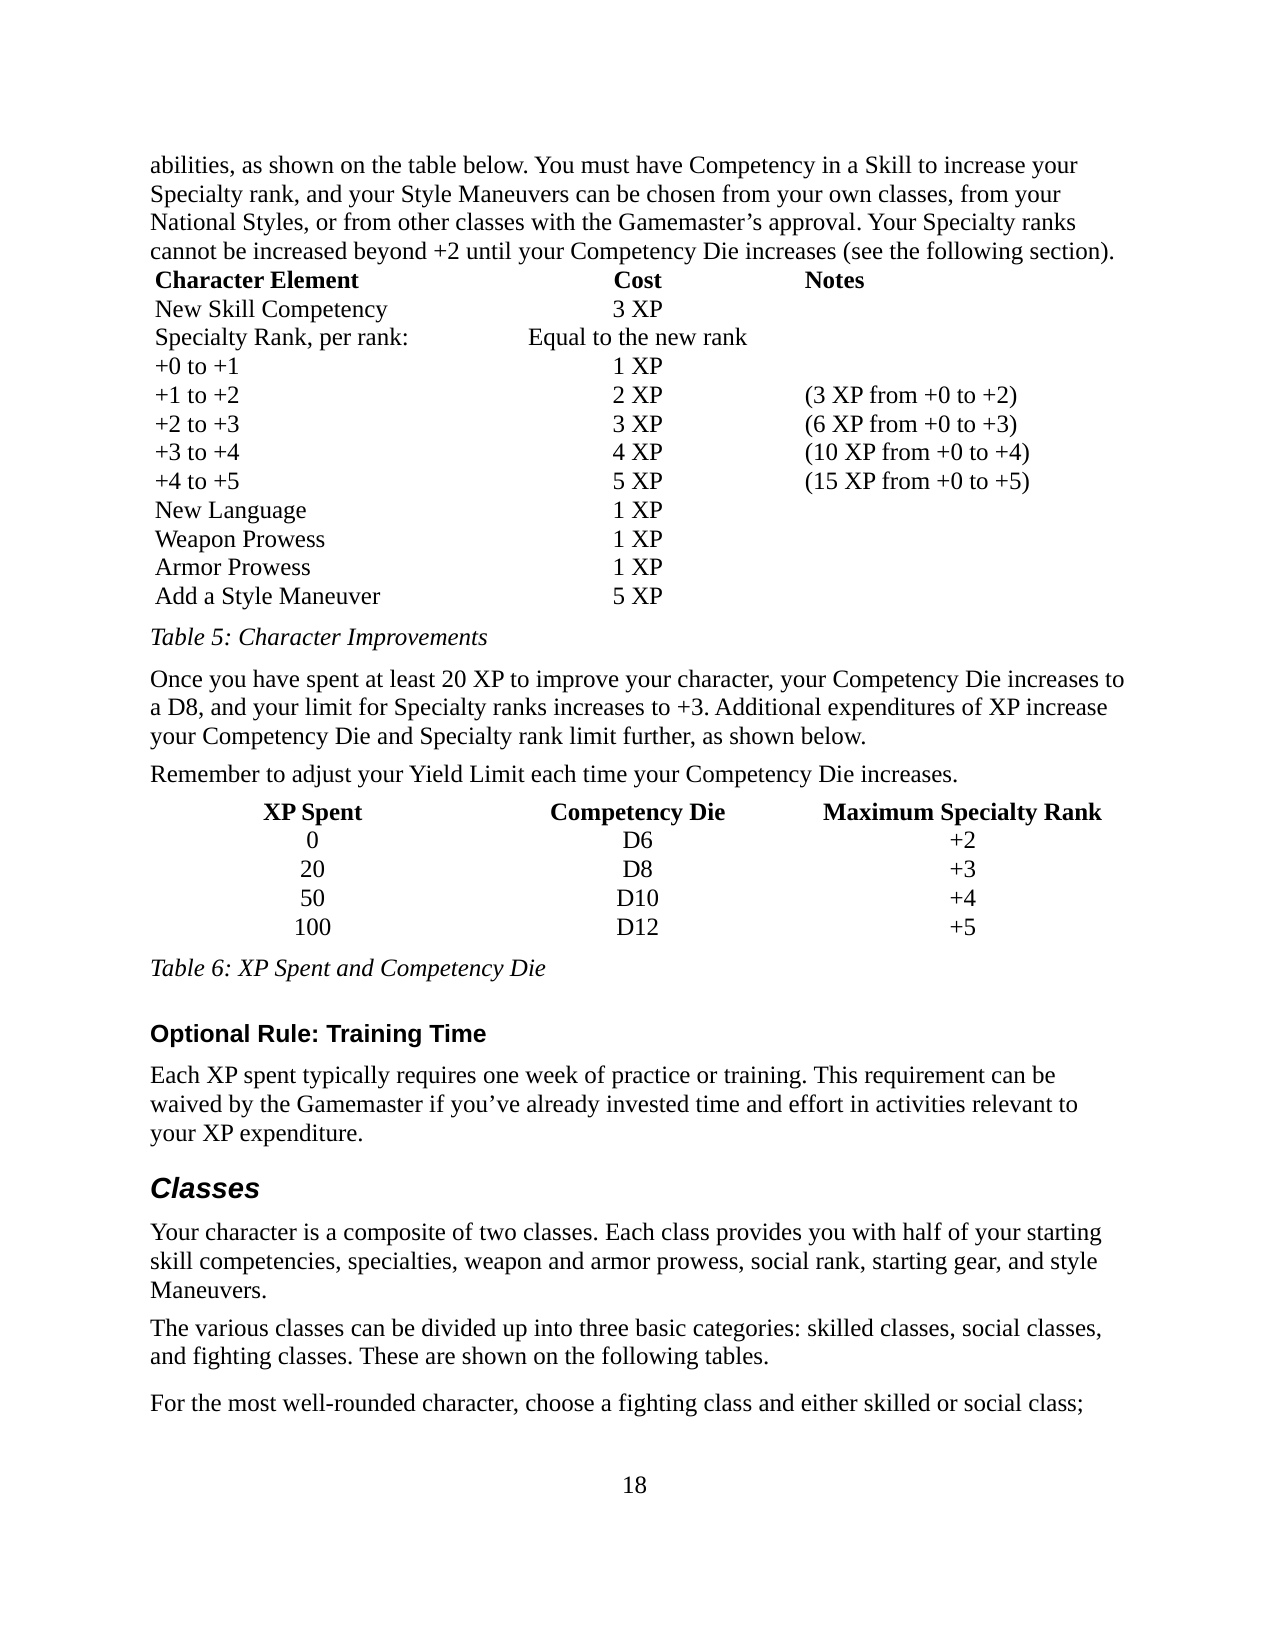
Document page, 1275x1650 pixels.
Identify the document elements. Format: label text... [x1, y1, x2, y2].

text Your character is a composite of two classes. Each class provides you with half of your starting skill competencies, specialties, weapon and armor prowess, social rank, starting gear, and style Maneuvers. [150, 1217, 1125, 1304]
table_cell New Language [150, 495, 475, 524]
table_cell +1 to +2 [150, 380, 475, 409]
table_header Character Element [150, 265, 475, 294]
table_cell D8 [475, 854, 800, 883]
table_header Maximum Specialty Rank [800, 797, 1125, 825]
table_cell 20 [150, 854, 475, 883]
text For the most well-rounded character, choose a fighting class and either skilled or social class; [150, 1388, 1125, 1417]
table_cell 0 [150, 825, 475, 854]
table_cell 1 XP [475, 495, 800, 524]
table_cell [800, 581, 1125, 610]
table_cell +3 [800, 854, 1125, 883]
table_cell 3 XP [475, 409, 800, 437]
table_cell [800, 495, 1125, 524]
table_cell +4 [800, 883, 1125, 912]
table_cell [800, 294, 1125, 322]
table_cell 4 XP [475, 438, 800, 466]
table_cell Armor Prowess [150, 553, 475, 581]
text Table 6: XP Spent and Competency Die [150, 953, 1125, 982]
text The various classes can be divided up into three basic categories: skilled classes, social classes, and fighting classes. These are shown on the following tables. [150, 1313, 1125, 1370]
table_cell +4 to +5 [150, 466, 475, 495]
table_cell 50 [150, 883, 475, 912]
table_cell New Skill Competency [150, 294, 475, 322]
table_header XP Spent [150, 797, 475, 825]
table_cell +5 [800, 912, 1125, 940]
table_header Cost [475, 265, 800, 294]
table_cell [800, 553, 1125, 581]
table_cell Add a Style Maneuver [150, 581, 475, 610]
table_cell (3 XP from +0 to +2) [800, 380, 1125, 409]
text Once you have spent at least 20 XP to improve your character, your Competency Die increases to a D8, and your limit for Specialty ranks increases to +3. Additional expenditures of XP increase your Competency Die and Specialty rank limit further, as shown below. [150, 664, 1125, 750]
table_cell +2 to +3 [150, 409, 475, 437]
table_cell 5 XP [475, 466, 800, 495]
text abilities, as shown on the table below. You must have Competency in a Skill to increase your Specialty rank, and your Style Maneuvers can be chosen from your own classes, from your National Styles, or from other classes with the Gamemaster’s approval. Your Specialty ranks cannot be increased beyond +2 until your Competency Die increases (see the following section). [150, 150, 1125, 265]
table_cell (6 XP from +0 to +3) [800, 409, 1125, 437]
table_cell 1 XP [475, 553, 800, 581]
text Table 5: Character Improvements [150, 622, 1125, 651]
table_cell D10 [475, 883, 800, 912]
table_cell [800, 351, 1125, 380]
text Each XP spent typically requires one week of practice or training. This requirement can be waived by the Gamemaster if you’ve already invested time and effort in activities relevant to your XP expenditure. [150, 1060, 1125, 1146]
subtitle Classes [150, 1171, 1125, 1205]
table_cell 1 XP [475, 524, 800, 552]
table_cell 100 [150, 912, 475, 940]
table_cell 1 XP [475, 351, 800, 380]
table_cell (15 XP from +0 to +5) [800, 466, 1125, 495]
table_cell 3 XP [475, 294, 800, 322]
table_cell [800, 323, 1125, 351]
table_header Notes [800, 265, 1125, 294]
table_cell D6 [475, 825, 800, 854]
text Remember to adjust your Yield Limit each time your Competency Die increases. [150, 759, 1125, 788]
table_cell Equal to the new rank [475, 323, 800, 351]
table_cell 2 XP [475, 380, 800, 409]
table_cell (10 XP from +0 to +4) [800, 438, 1125, 466]
table_cell Specialty Rank, per rank: [150, 323, 475, 351]
table_cell 5 XP [475, 581, 800, 610]
table_cell [800, 524, 1125, 552]
subtitle Optional Rule: Training Time [150, 1019, 1125, 1048]
table_cell Weapon Prowess [150, 524, 475, 552]
table_cell +3 to +4 [150, 438, 475, 466]
table_cell +0 to +1 [150, 351, 475, 380]
table_header Competency Die [475, 797, 800, 825]
table_cell D12 [475, 912, 800, 940]
table_cell +2 [800, 825, 1125, 854]
